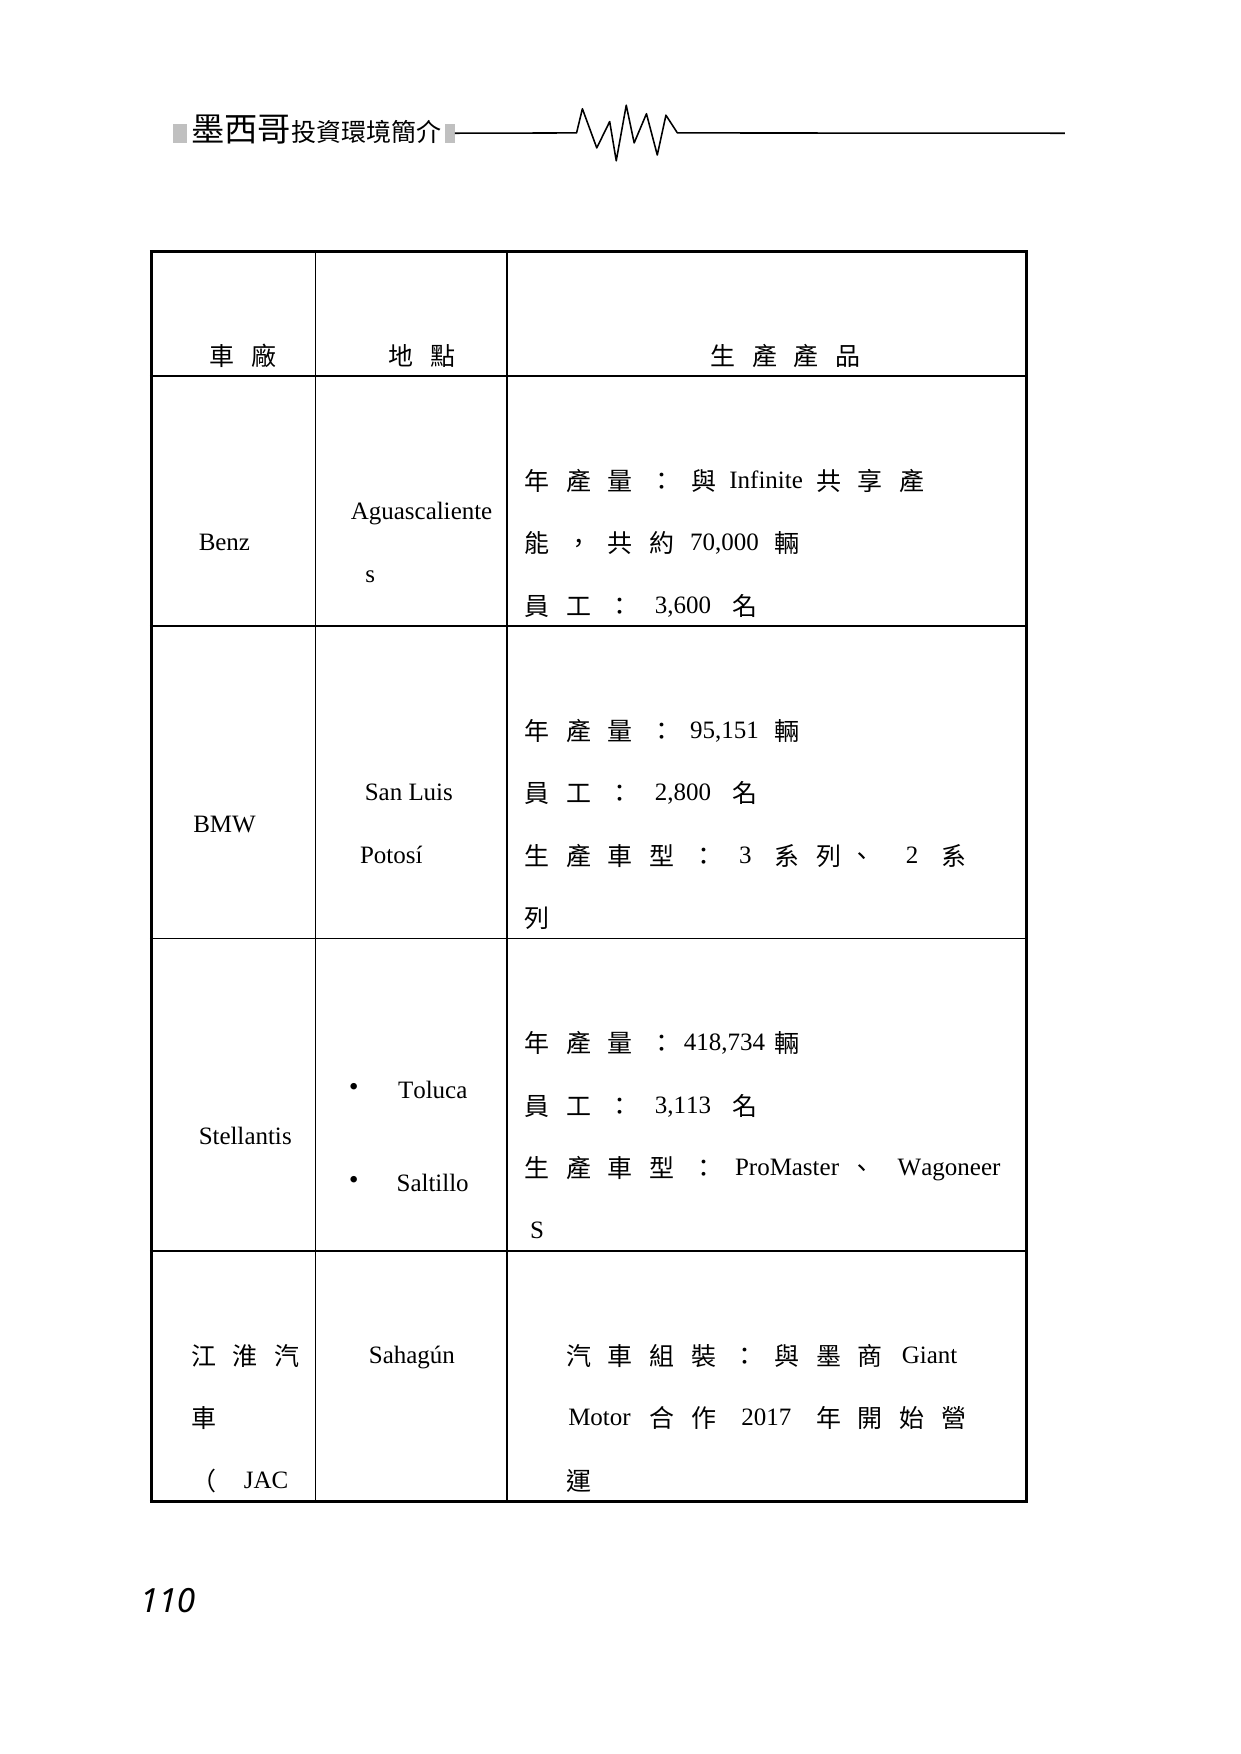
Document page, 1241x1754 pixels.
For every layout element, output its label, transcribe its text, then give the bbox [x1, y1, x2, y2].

table_header 生產產品 [508, 253, 1025, 375]
table_cell 汽車組裝：與墨商Giant Motor合作2017年開始營運 [508, 1252, 1025, 1500]
table_cell San Luis Potosí [316, 627, 506, 938]
table_cell BMW [153, 627, 315, 938]
table_cell Sahagún [316, 1252, 506, 1500]
table_cell 年產量：418,734輛 員工：3,113名 生產車型：ProMaster、Wagoneer S [508, 939, 1025, 1250]
table_header 地點 [316, 253, 506, 375]
table_cell 年產量：95,151輛 員工：2,800名 生產車型：3系列、2系列 [508, 627, 1025, 938]
table_cell 江淮汽車 （JAC [153, 1252, 315, 1500]
table_cell Toluca Saltillo [316, 939, 506, 1250]
table_cell 年產量：與Infinite共享產能，共約70,000輛 員工：3,600名 [508, 377, 1025, 625]
table_cell Stellantis [153, 939, 315, 1250]
table_cell Benz [153, 377, 315, 625]
table_header 車廠 [153, 253, 315, 375]
table_cell Aguascalientes [316, 377, 506, 625]
